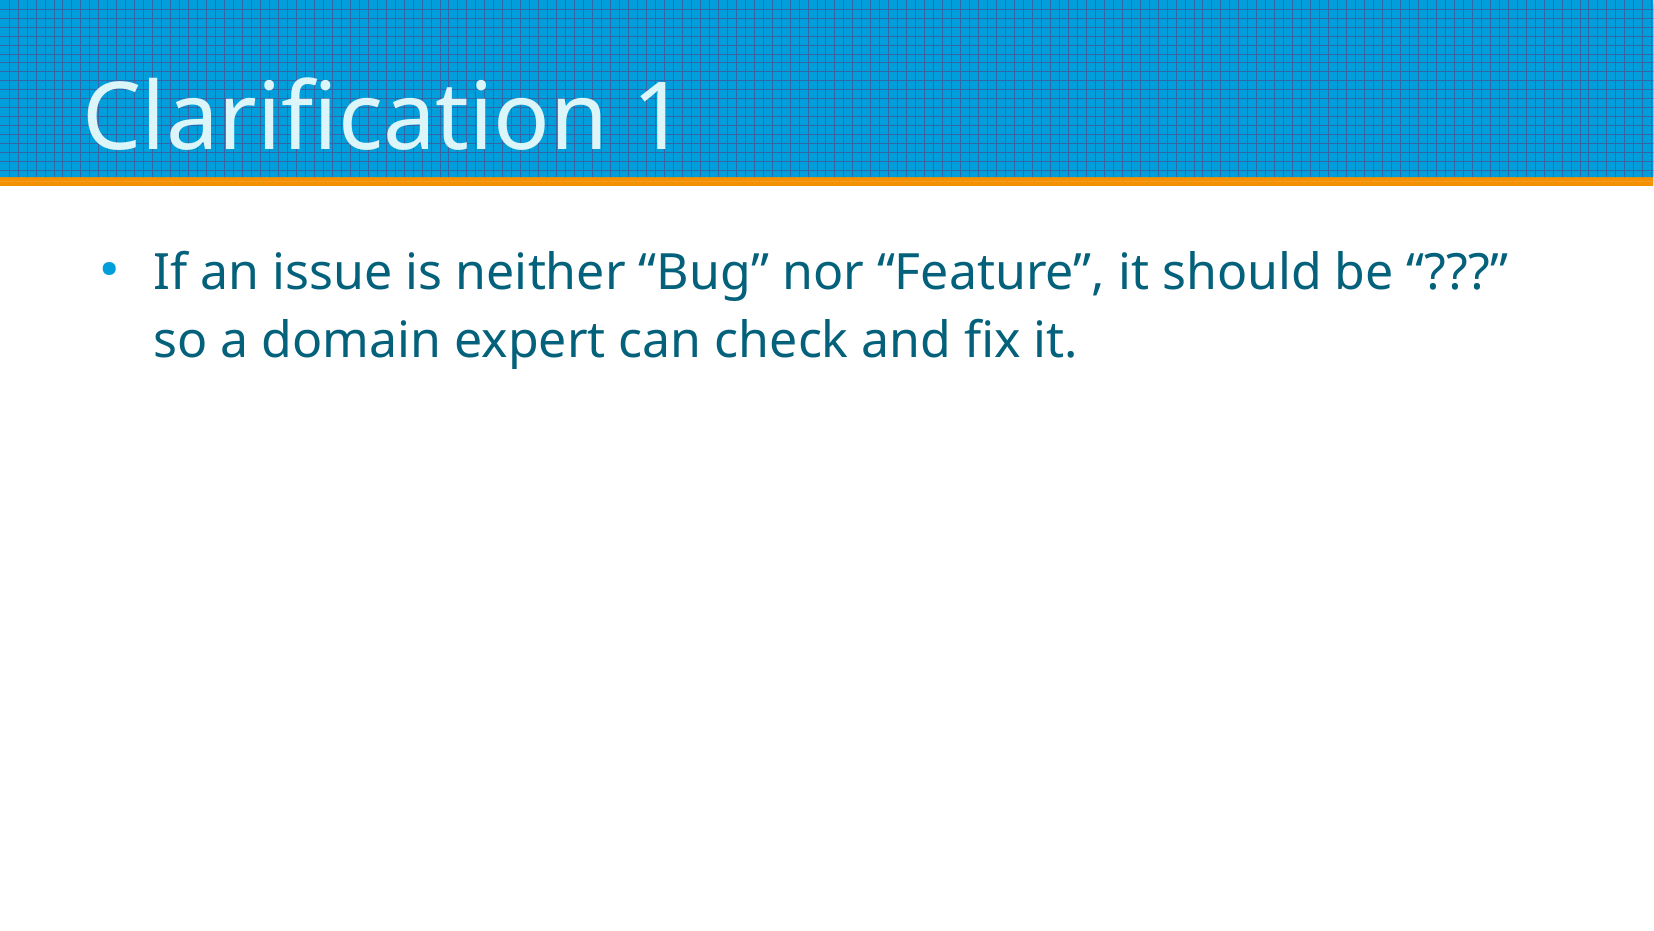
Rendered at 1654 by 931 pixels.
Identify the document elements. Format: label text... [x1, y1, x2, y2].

title Clarification 1 [82, 14, 1571, 178]
list If an issue is neither “Bug” nor “Feature”, it should be “???” so a domain expert can check and fix it. [82, 236, 1571, 813]
